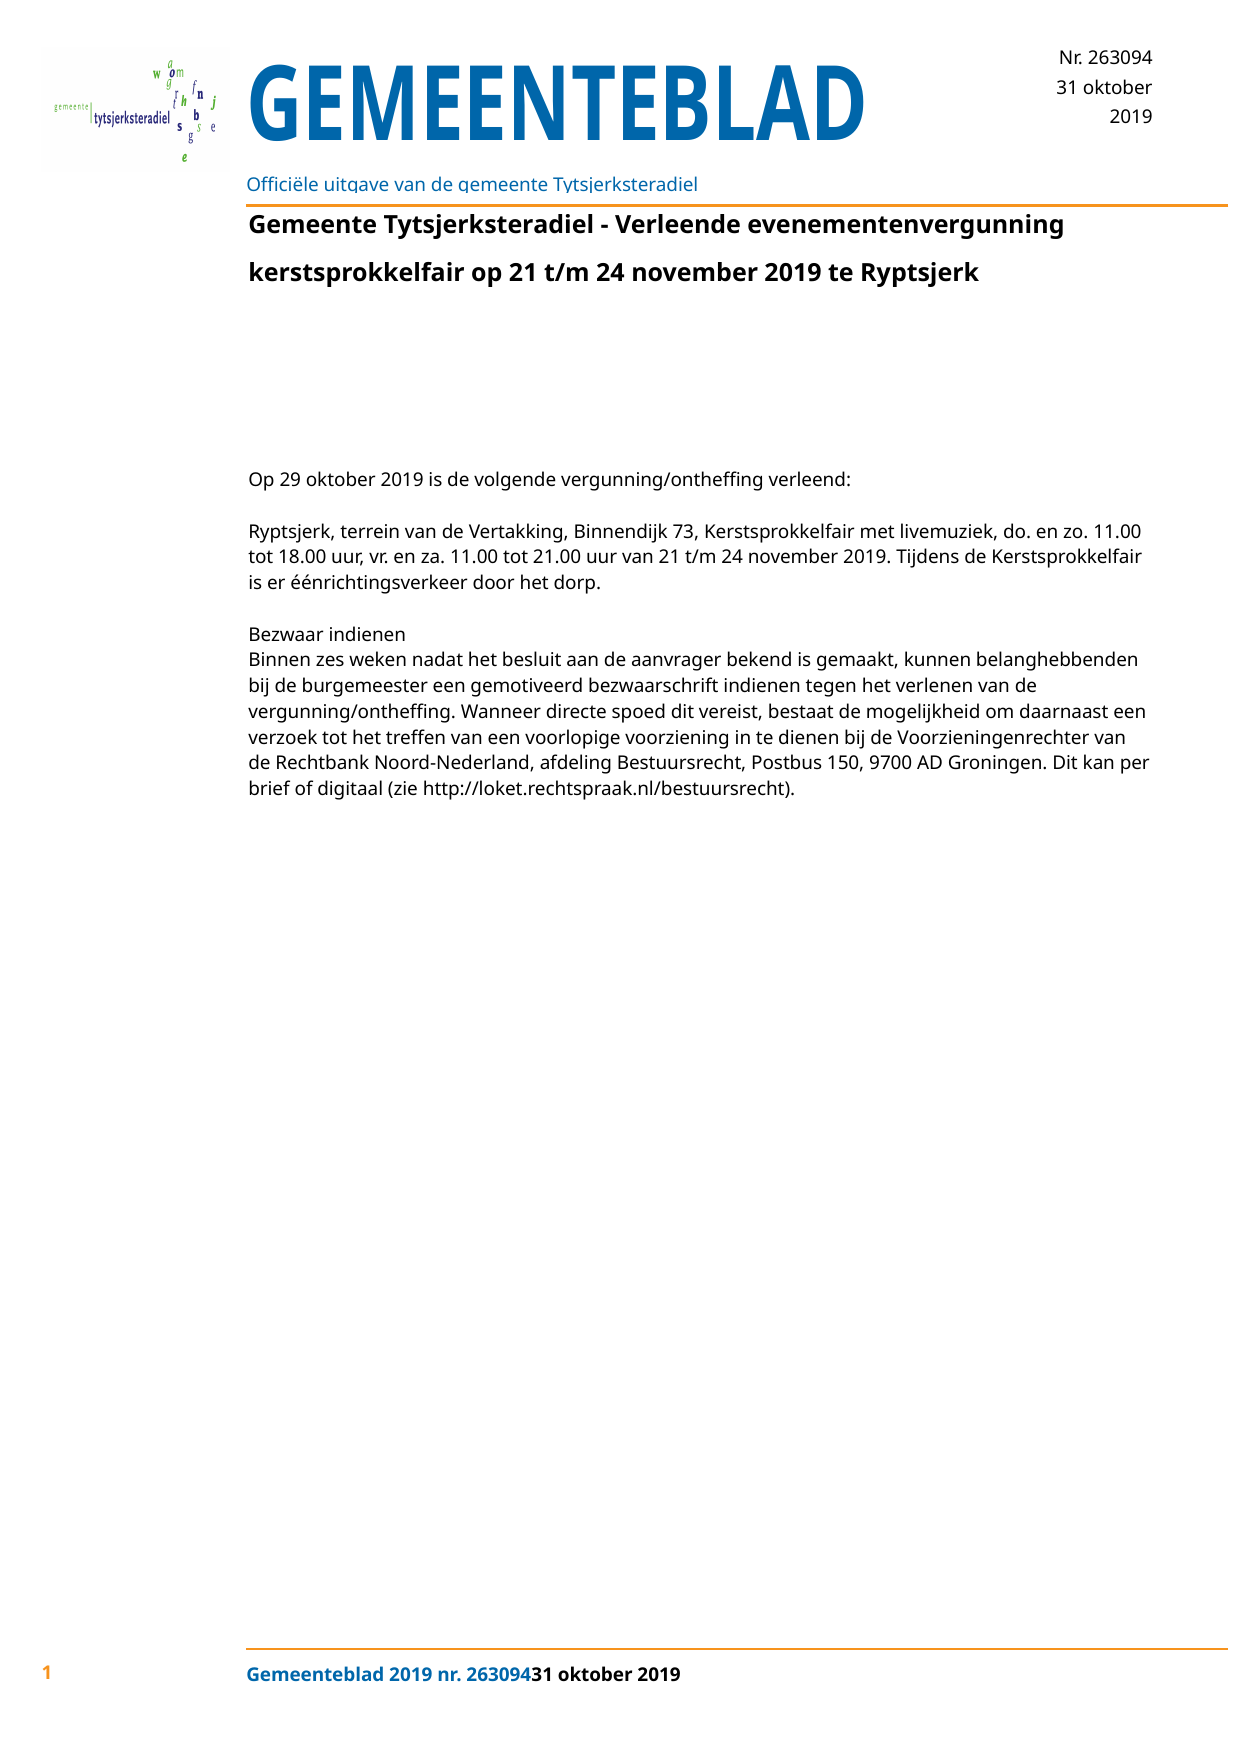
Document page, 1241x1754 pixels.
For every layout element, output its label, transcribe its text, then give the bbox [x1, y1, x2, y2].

picture [41, 47, 231, 172]
text Gemeente Tytsjerksteradiel - Verleende evenementenvergunning kerstsprokkelfair op 21 t/m 24 november 2019 te Ryptsjerk [248, 207, 1152, 288]
text Op 29 oktober 2019 is de volgende vergunning/ontheffing verleend: [248, 467, 1152, 492]
text Ryptsjerk, terrein van de Vertakking, Binnendijk 73, Kerstsprokkelfair met livemuziek, do. en zo. 11.00 tot 18.00 uur, vr. en za. 11.00 tot 21.00 uur van 21 t/m 24 november 2019. Tijdens de Kerstsprokkelfair is er éénrichtingsverkeer door het dorp. [248, 518, 1152, 595]
text Binnen zes weken nadat het besluit aan de aanvrager bekend is gemaakt, kunnen belanghebbenden bij de burgemeester een gemotiveerd bezwaarschrift indienen tegen het verlenen van de vergunning/ontheffing. Wanneer directe spoed dit vereist, bestaat de mogelijkheid om daarnaast een verzoek tot het treffen van een voorlopige voorziening in te dienen bij de Voorzieningenrechter van de Rechtbank Noord-Nederland, afdeling Bestuursrecht, Postbus 150, 9700 AD Groningen. Dit kan per brief of digitaal (zie http://loket.rechtspraak.nl/bestuursrecht). [248, 647, 1152, 801]
text Bezwaar indienen [248, 621, 1152, 647]
